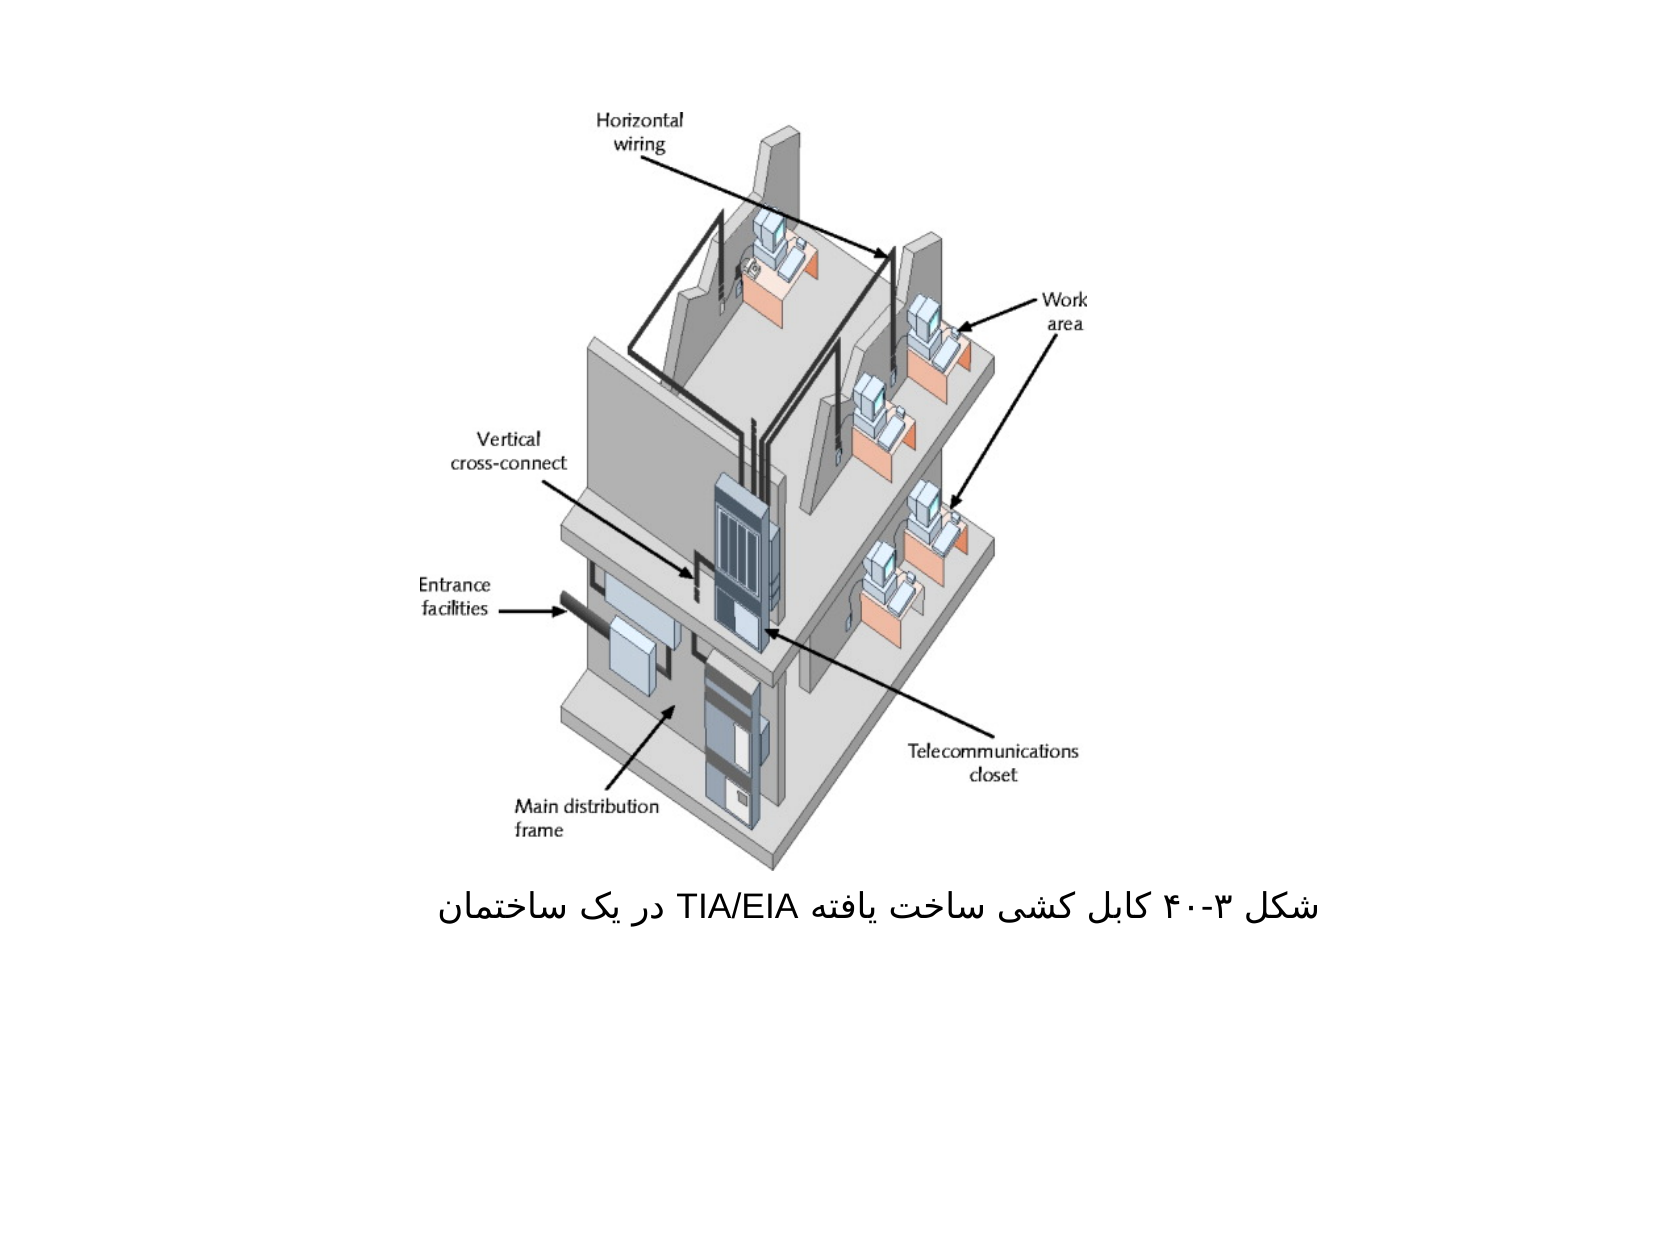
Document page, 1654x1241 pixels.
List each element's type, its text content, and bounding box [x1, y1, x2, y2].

text_box شکل ۳-۴۰ کابل کشی ساخت یافته TIA/EIA در یک ساختمان [395, 875, 1371, 934]
picture [420, 112, 1087, 871]
